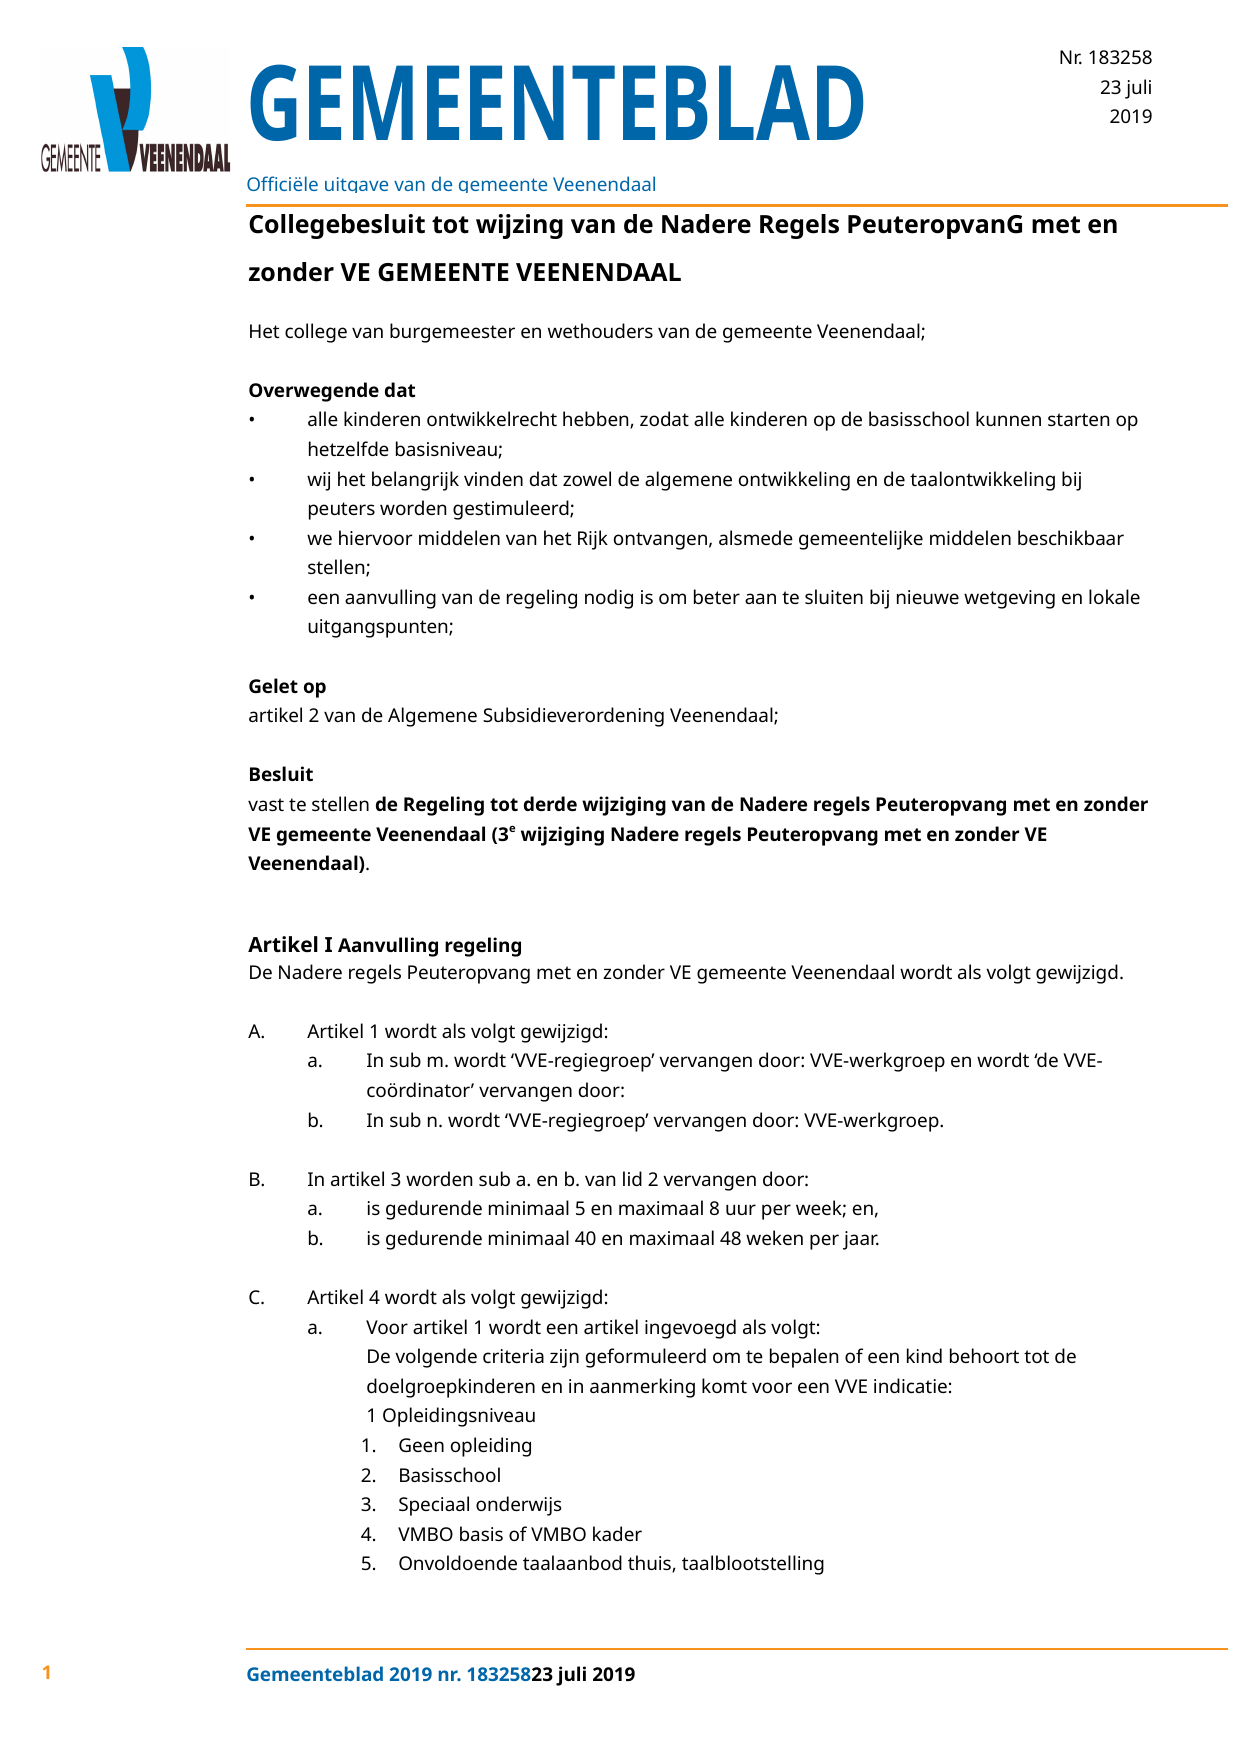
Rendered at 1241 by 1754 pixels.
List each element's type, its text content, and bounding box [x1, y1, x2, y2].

picture [123, 47, 231, 172]
text artikel 2 van de Algemene Subsidieverordening Veenendaal; [248, 702, 1152, 728]
list we hiervoor middelen van het Rijk ontvangen, alsmede gemeentelijke middelen beschikbaar stellen; [248, 525, 1152, 580]
list Voor artikel 1 wordt een artikel ingevoegd als volgt: [307, 1314, 1152, 1339]
list In artikel 3 worden sub a. en b. van lid 2 vervangen door: [248, 1166, 1152, 1192]
list Artikel 4 wordt als volgt gewijzigd: [248, 1284, 1152, 1310]
text Gelet op [248, 673, 1152, 699]
list Geen opleiding [361, 1432, 1152, 1458]
list Basisschool [361, 1462, 1152, 1487]
list een aanvulling van de regeling nodig is om beter aan te sluiten bij nieuwe wetgeving en lokale uitgangspunten; [248, 584, 1152, 639]
list wij het belangrijk vinden dat zowel de algemene ontwikkeling en de taalontwikkeling bij peuters worden gestimuleerd; [248, 466, 1152, 521]
list 1 Opleidingsniveau [307, 1403, 1152, 1428]
list In sub n. wordt ‘VVE-regiegroep’ vervangen door: VVE-werkgroep. [307, 1107, 1152, 1132]
list Onvoldoende taalaanbod thuis, taalblootstelling [361, 1551, 1152, 1576]
text Artikel I Aanvulling regeling [248, 930, 1152, 959]
list Artikel 1 wordt als volgt gewijzigd: [248, 1018, 1152, 1044]
list is gedurende minimaal 5 en maximaal 8 uur per week; en, [307, 1196, 1152, 1221]
text vast te stellen de Regeling tot derde wijziging van de Nadere regels Peuteropvang met en zonder VE gemeente Veenendaal (3e wijziging Nadere regels Peuteropvang met en zonder VE Veenendaal). [248, 791, 1152, 876]
list De volgende criteria zijn geformuleerd om te bepalen of een kind behoort tot de doelgroepkinderen en in aanmerking komt voor een VVE indicatie: [307, 1343, 1152, 1399]
text De Nadere regels Peuteropvang met en zonder VE gemeente Veenendaal wordt als volgt gewijzigd. [248, 959, 1152, 984]
text Overwegende dat [248, 377, 1152, 403]
list Speciaal onderwijs [361, 1491, 1152, 1517]
text Besluit [248, 762, 1152, 787]
list In sub m. wordt ‘VVE-regiegroep’ vervangen door: VVE-werkgroep en wordt ‘de VVE-coördinator’ vervangen door: [307, 1048, 1152, 1103]
list alle kinderen ontwikkelrecht hebben, zodat alle kinderen op de basisschool kunnen starten op hetzelfde basisniveau; [248, 407, 1152, 462]
list VMBO basis of VMBO kader [361, 1521, 1152, 1547]
list is gedurende minimaal 40 en maximaal 48 weken per jaar. [307, 1225, 1152, 1251]
picture [41, 47, 130, 172]
text Het college van burgemeester en wethouders van de gemeente Veenendaal; [248, 318, 1152, 344]
text Collegebesluit tot wijzing van de Nadere Regels PeuteropvanG met en zonder VE GEMEENTE VEENENDAAL [248, 207, 1152, 288]
